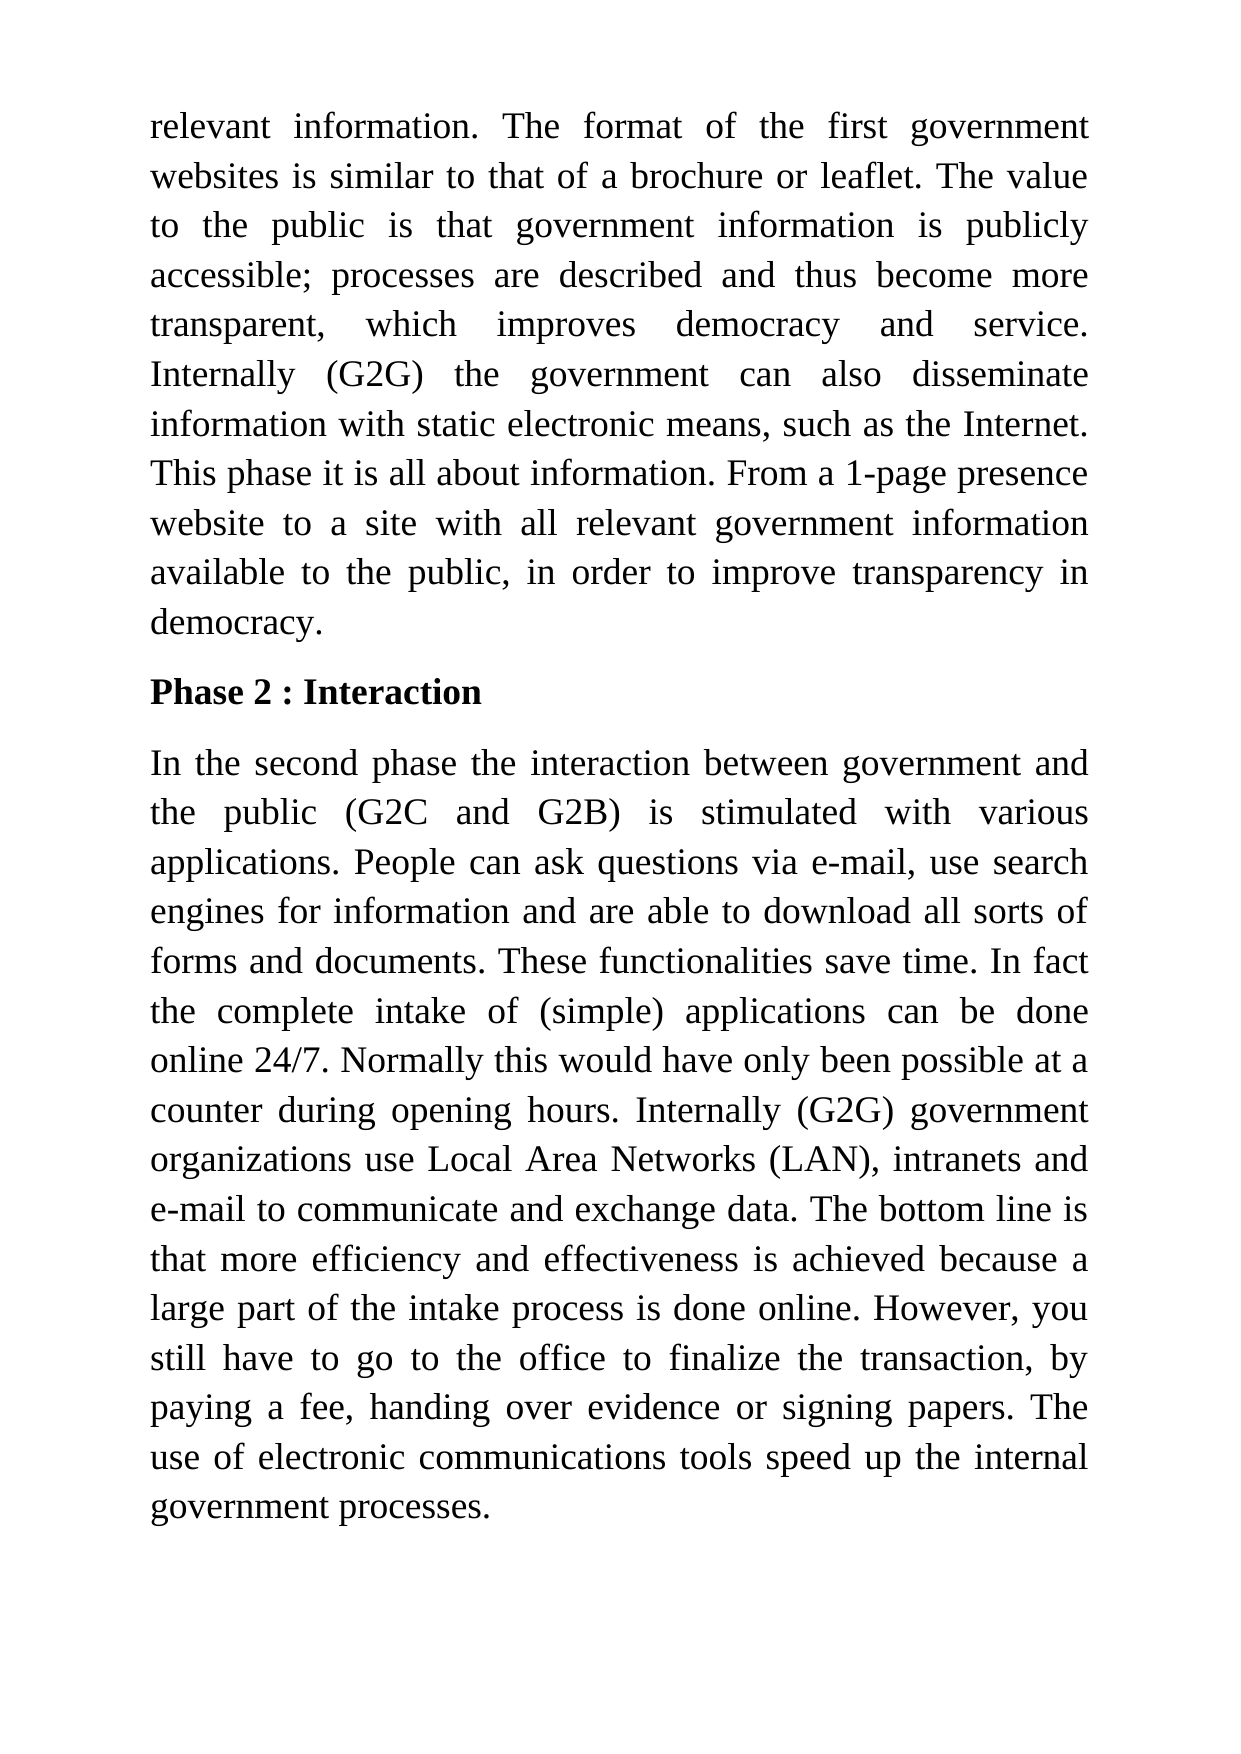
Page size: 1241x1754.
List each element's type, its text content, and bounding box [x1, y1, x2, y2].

text relevant information. The format of the first government websites is similar to that of a brochure or leaflet. The value to the public is that government information is publicly accessible; processes are described and thus become more transparent, which improves democracy and service. Internally (G2G) the government can also disseminate information with static electronic means, such as the Internet. This phase it is all about information. From a 1-page presence website to a site with all relevant government information available to the public, in order to improve transparency in democracy. [150, 103, 1090, 642]
text Phase 2 : Interaction [150, 670, 1090, 713]
text In the second phase the interaction between government and the public (G2C and G2B) is stimulated with various applications. People can ask questions via e-mail, use search engines for information and are able to download all sorts of forms and documents. These functionalities save time. In fact the complete intake of (simple) applications can be done online 24/7. Normally this would have only been possible at a counter during opening hours. Internally (G2G) government organizations use Local Area Networks (LAN), intranets and e-mail to communicate and exchange data. The bottom line is that more efficiency and effectiveness is achieved because a large part of the intake process is done online. However, you still have to go to the office to finalize the transaction, by paying a fee, handing over evidence or signing papers. The use of electronic communications tools speed up the internal government processes. [150, 740, 1090, 1527]
